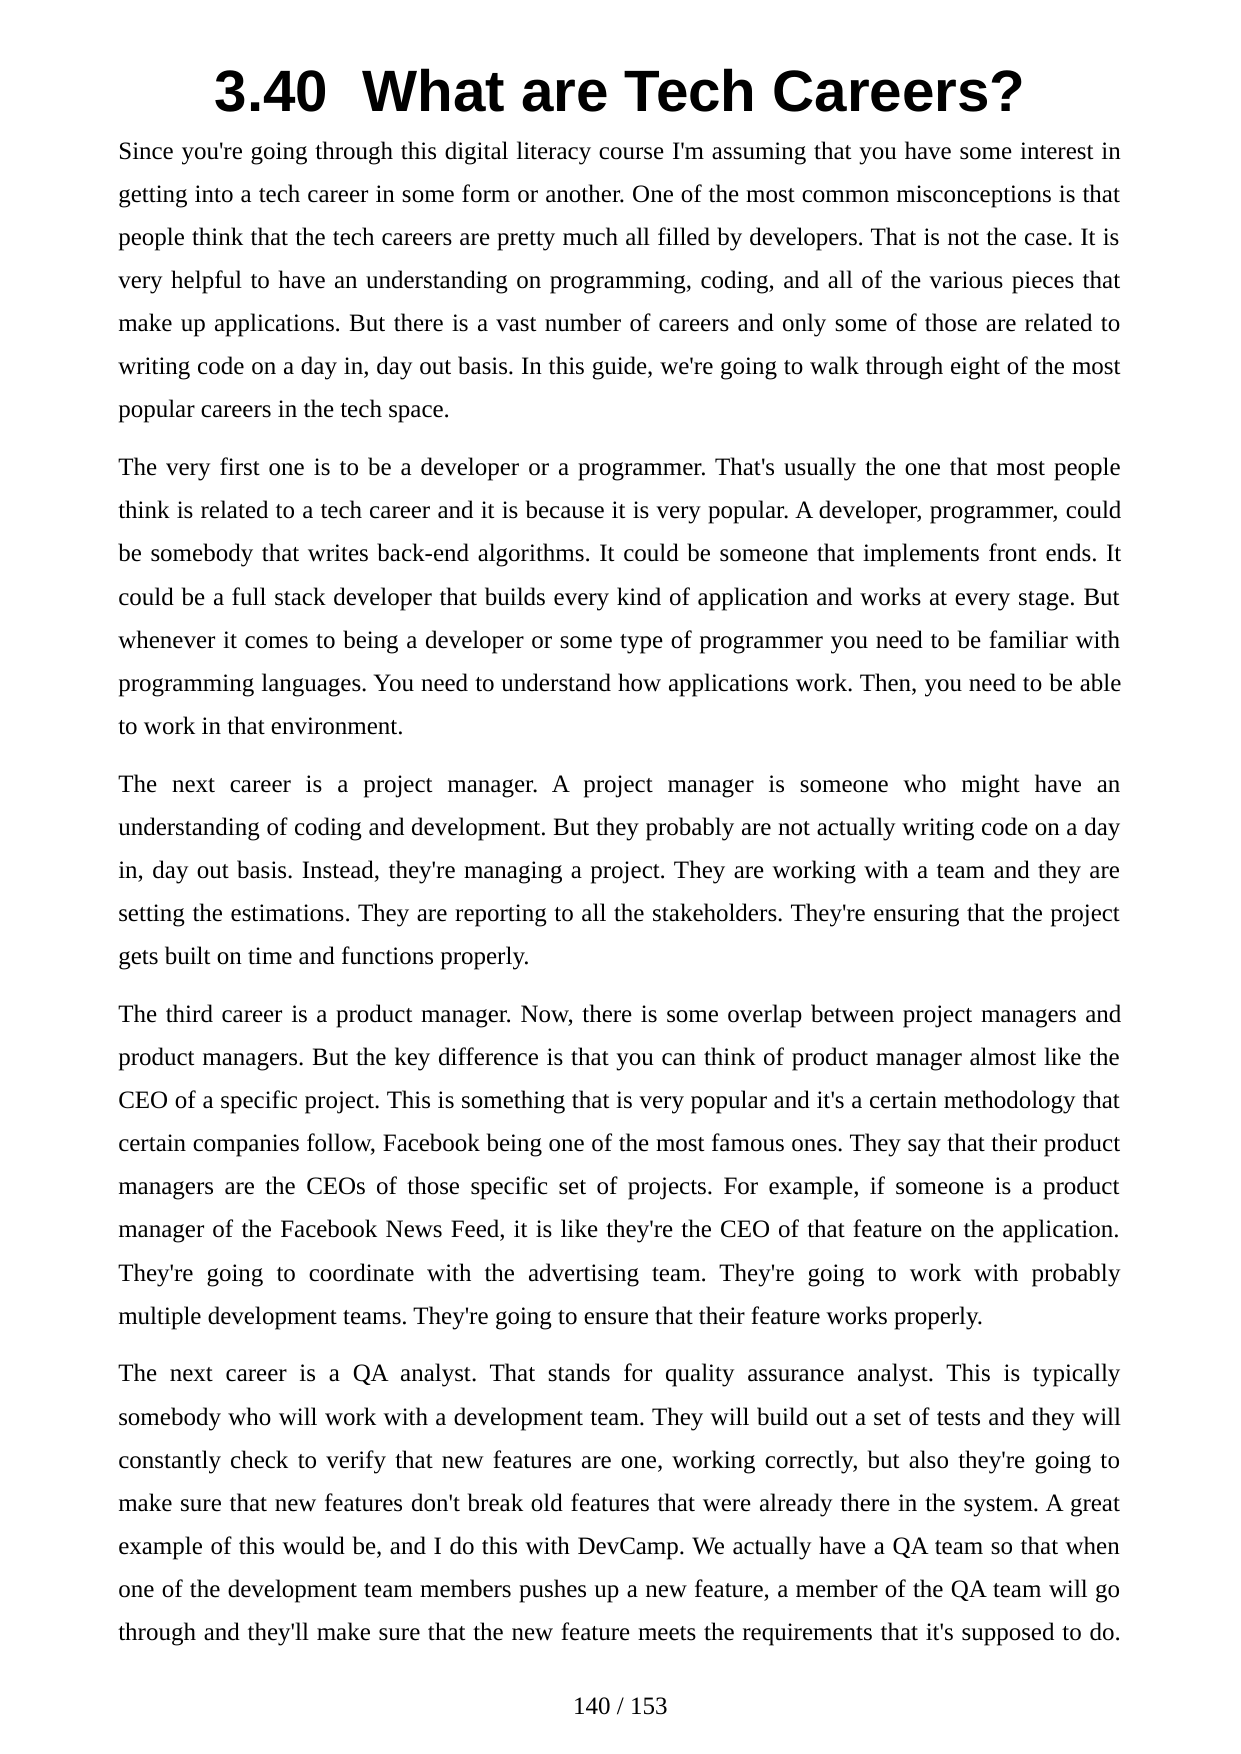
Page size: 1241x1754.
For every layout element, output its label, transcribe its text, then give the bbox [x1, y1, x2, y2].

text Since you're going through this digital literacy course I'm assuming that you have some interest in getting into a tech career in some form or another. One of the most common misconceptions is that people think that the tech careers are pretty much all filled by developers. That is not the case. It is very helpful to have an understanding on programming, coding, and all of the various pieces that make up applications. But there is a vast number of careers and only some of those are related to writing code on a day in, day out basis. In this guide, we're going to walk through eight of the most popular careers in the tech space. [118, 136, 1122, 423]
text The next career is a project manager. A project manager is someone who might have an understanding of coding and development. But they probably are not actually writing code on a day in, day out basis. Instead, they're managing a project. They are working with a team and they are setting the estimations. They are reporting to all the stakeholders. They're ensuring that the project gets built on time and functions properly. [118, 769, 1122, 970]
title 3.40 What are Tech Careers? [118, 56, 1122, 123]
text The third career is a product manager. Now, there is some overlap between project managers and product managers. But the key difference is that you can think of product manager almost like the CEO of a specific project. This is something that is very popular and it's a certain methodology that certain companies follow, Facebook being one of the most famous ones. They say that their product managers are the CEOs of those specific set of projects. For example, if someone is a product manager of the Facebook News Feed, it is like they're the CEO of that feature on the application. They're going to coordinate with the advertising team. They're going to work with probably multiple development teams. They're going to ensure that their feature works properly. [118, 999, 1122, 1329]
text The very first one is to be a developer or a programmer. That's usually the one that most people think is related to a tech career and it is because it is very popular. A developer, programmer, could be somebody that writes back-end algorithms. It could be someone that implements front ends. It could be a full stack developer that builds every kind of application and works at every stage. But whenever it comes to being a developer or some type of programmer you need to be familiar with programming languages. You need to understand how applications work. Then, you need to be able to work in that environment. [118, 452, 1122, 740]
text The next career is a QA analyst. That stands for quality assurance analyst. This is typically somebody who will work with a development team. They will build out a set of tests and they will constantly check to verify that new features are one, working correctly, but also they're going to make sure that new features don't break old features that were already there in the system. A great example of this would be, and I do this with DevCamp. We actually have a QA team so that when one of the development team members pushes up a new feature, a member of the QA team will go through and they'll make sure that the new feature meets the requirements that it's supposed to do. [118, 1358, 1122, 1646]
